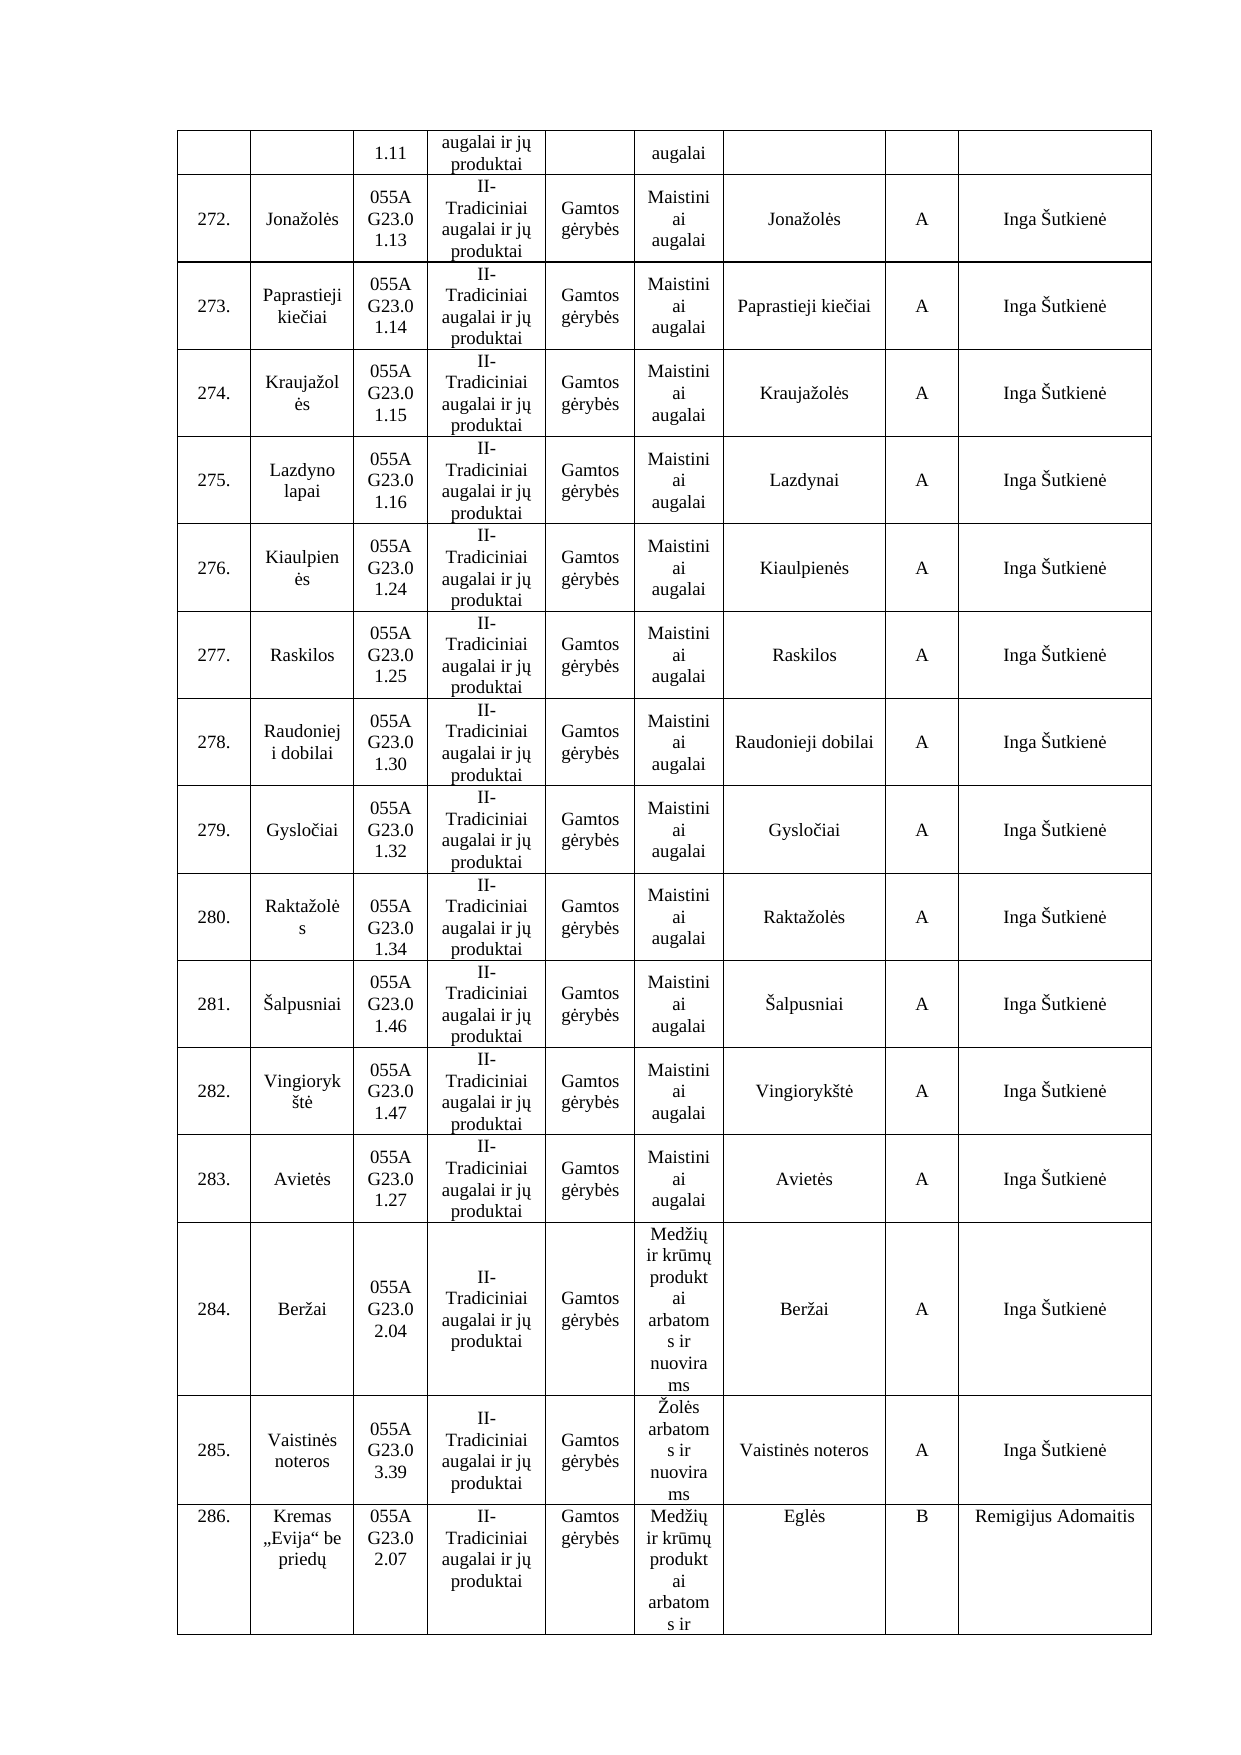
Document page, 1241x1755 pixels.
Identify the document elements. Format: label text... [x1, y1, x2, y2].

table_cell 283. [178, 1135, 250, 1222]
table_cell 055AG23.01.24 [354, 524, 427, 611]
table_cell 284. [178, 1223, 250, 1395]
table_cell II-Tradiciniai augalai ir jų produktai [428, 1223, 545, 1395]
table_cell Gamtos gėrybės [546, 524, 634, 611]
table_cell Maistiniai augalai [635, 1135, 723, 1222]
table_cell Gamtos gėrybės [546, 699, 634, 785]
table_cell [251, 131, 353, 174]
table_cell 055AG23.02.04 [354, 1223, 427, 1395]
table_cell II-Tradiciniai augalai ir jų produktai [428, 961, 545, 1047]
table_cell A [886, 437, 958, 523]
table_cell Gamtos gėrybės [546, 1223, 634, 1395]
table_cell II-Tradiciniai augalai ir jų produktai [428, 350, 545, 436]
table_cell Maistiniai augalai [635, 699, 723, 785]
table_cell Lazdyno lapai [251, 437, 353, 523]
table_cell 286. [178, 1505, 250, 1634]
table_cell A [886, 1223, 958, 1395]
table_cell Kraujažolės [724, 350, 885, 436]
table_cell A [886, 263, 958, 349]
table_cell [178, 131, 250, 174]
table_cell Gamtos gėrybės [546, 1048, 634, 1134]
table_cell 055AG23.01.30 [354, 699, 427, 785]
table_cell Beržai [251, 1223, 353, 1395]
table_cell 055AG23.01.34 [354, 874, 427, 960]
table_cell A [886, 1396, 958, 1504]
table_cell II-Tradiciniai augalai ir jų produktai [428, 437, 545, 523]
table_cell II-Tradiciniai augalai ir jų produktai [428, 524, 545, 611]
table_cell Raskilos [251, 612, 353, 698]
table_cell Inga Šutkienė [959, 524, 1151, 611]
table_cell Inga Šutkienė [959, 175, 1151, 261]
table_cell 055AG23.01.16 [354, 437, 427, 523]
table_cell 055AG23.03.39 [354, 1396, 427, 1504]
table_cell 285. [178, 1396, 250, 1504]
table_cell Inga Šutkienė [959, 350, 1151, 436]
table_cell Vingiorykštė [251, 1048, 353, 1134]
table_cell 280. [178, 874, 250, 960]
table_cell Inga Šutkienė [959, 1135, 1151, 1222]
table_cell Vingiorykštė [724, 1048, 885, 1134]
table_cell Gamtos gėrybės [546, 786, 634, 872]
table_cell Lazdynai [724, 437, 885, 523]
table_cell II-Tradiciniai augalai ir jų produktai [428, 1505, 545, 1634]
table_cell Šalpusniai [724, 961, 885, 1047]
table_cell Maistiniai augalai [635, 524, 723, 611]
table_cell Maistiniai augalai [635, 263, 723, 349]
table_cell Inga Šutkienė [959, 786, 1151, 872]
table_cell A [886, 1048, 958, 1134]
table_cell Gamtos gėrybės [546, 350, 634, 436]
table_cell Medžių ir krūmų produktai arbatoms ir [635, 1505, 723, 1634]
table_cell 055AG23.01.14 [354, 263, 427, 349]
table_cell Maistiniai augalai [635, 350, 723, 436]
table_cell Gamtos gėrybės [546, 874, 634, 960]
table_cell Maistiniai augalai [635, 437, 723, 523]
table_cell A [886, 524, 958, 611]
table_cell A [886, 612, 958, 698]
table_cell Remigijus Adomaitis [959, 1505, 1151, 1634]
table_cell B [886, 1505, 958, 1634]
table_cell Maistiniai augalai [635, 612, 723, 698]
table_cell [546, 131, 634, 174]
table_cell Jonažolės [251, 175, 353, 261]
table_cell Maistiniai augalai [635, 786, 723, 872]
table_cell II-Tradiciniai augalai ir jų produktai [428, 699, 545, 785]
table_cell Inga Šutkienė [959, 1048, 1151, 1134]
table_cell A [886, 1135, 958, 1222]
table_cell 055AG23.01.47 [354, 1048, 427, 1134]
table_cell 1.11 [354, 131, 427, 174]
table_cell Žolės arbatoms ir nuovirams [635, 1396, 723, 1504]
table_cell Maistiniai augalai [635, 175, 723, 261]
table_cell 055AG23.01.32 [354, 786, 427, 872]
table_cell Avietės [251, 1135, 353, 1222]
table_cell Gamtos gėrybės [546, 1505, 634, 1634]
table_cell A [886, 786, 958, 872]
table_cell Gamtos gėrybės [546, 263, 634, 349]
table_cell augalai ir jų produktai [428, 131, 545, 174]
table_cell Inga Šutkienė [959, 1223, 1151, 1395]
table_cell 272. [178, 175, 250, 261]
table_cell II-Tradiciniai augalai ir jų produktai [428, 263, 545, 349]
table_cell Gamtos gėrybės [546, 175, 634, 261]
table_cell II-Tradiciniai augalai ir jų produktai [428, 612, 545, 698]
table_cell Paprastieji kiečiai [724, 263, 885, 349]
table_cell Gamtos gėrybės [546, 1135, 634, 1222]
table_cell II-Tradiciniai augalai ir jų produktai [428, 1396, 545, 1504]
table_cell Avietės [724, 1135, 885, 1222]
table_cell 055AG23.02.07 [354, 1505, 427, 1634]
table_cell 282. [178, 1048, 250, 1134]
table_cell A [886, 961, 958, 1047]
table_cell Inga Šutkienė [959, 874, 1151, 960]
table_cell Raudonieji dobilai [724, 699, 885, 785]
table_cell 275. [178, 437, 250, 523]
table_cell [886, 131, 958, 174]
table_cell Raktažolės [724, 874, 885, 960]
table_cell Paprastieji kiečiai [251, 263, 353, 349]
table_cell 277. [178, 612, 250, 698]
table_cell 273. [178, 263, 250, 349]
table_cell Gamtos gėrybės [546, 612, 634, 698]
table_cell Raskilos [724, 612, 885, 698]
table_cell Kiaulpienės [251, 524, 353, 611]
table_cell Kiaulpienės [724, 524, 885, 611]
table_cell Vaistinės noteros [251, 1396, 353, 1504]
table_cell Vaistinės noteros [724, 1396, 885, 1504]
table_cell Kremas „Evija“ be priedų [251, 1505, 353, 1634]
table_cell Inga Šutkienė [959, 699, 1151, 785]
table_cell Gamtos gėrybės [546, 437, 634, 523]
table_cell 279. [178, 786, 250, 872]
table_cell 055AG23.01.15 [354, 350, 427, 436]
table_cell Šalpusniai [251, 961, 353, 1047]
table_cell Raudonieji dobilai [251, 699, 353, 785]
table_cell Inga Šutkienė [959, 1396, 1151, 1504]
table_cell Medžių ir krūmų produktai arbatoms ir nuovirams [635, 1223, 723, 1395]
table_cell Gamtos gėrybės [546, 961, 634, 1047]
table_cell II-Tradiciniai augalai ir jų produktai [428, 1135, 545, 1222]
table_cell 055AG23.01.25 [354, 612, 427, 698]
table_cell [959, 131, 1151, 174]
table_cell Jonažolės [724, 175, 885, 261]
table_cell Eglės [724, 1505, 885, 1634]
table_cell Gysločiai [724, 786, 885, 872]
table_cell 055AG23.01.46 [354, 961, 427, 1047]
table_cell Kraujažolės [251, 350, 353, 436]
table_cell 055AG23.01.27 [354, 1135, 427, 1222]
table_cell A [886, 175, 958, 261]
table_cell Inga Šutkienė [959, 961, 1151, 1047]
table_cell II-Tradiciniai augalai ir jų produktai [428, 786, 545, 872]
table_cell A [886, 874, 958, 960]
table_cell 276. [178, 524, 250, 611]
table_cell [724, 131, 885, 174]
table_cell II-Tradiciniai augalai ir jų produktai [428, 175, 545, 261]
table_cell Inga Šutkienė [959, 437, 1151, 523]
table_cell 274. [178, 350, 250, 436]
table_cell Inga Šutkienė [959, 612, 1151, 698]
table_cell Raktažolės [251, 874, 353, 960]
table_cell Beržai [724, 1223, 885, 1395]
table_cell 281. [178, 961, 250, 1047]
table_cell A [886, 350, 958, 436]
table_cell II-Tradiciniai augalai ir jų produktai [428, 874, 545, 960]
table_cell 278. [178, 699, 250, 785]
table_cell Maistiniai augalai [635, 1048, 723, 1134]
table_cell Maistiniai augalai [635, 874, 723, 960]
table_cell augalai [635, 131, 723, 174]
table_cell II-Tradiciniai augalai ir jų produktai [428, 1048, 545, 1134]
table_cell Gysločiai [251, 786, 353, 872]
table_cell Inga Šutkienė [959, 263, 1151, 349]
table_cell 055AG23.01.13 [354, 175, 427, 261]
table_cell A [886, 699, 958, 785]
table_cell Maistiniai augalai [635, 961, 723, 1047]
table_cell Gamtos gėrybės [546, 1396, 634, 1504]
